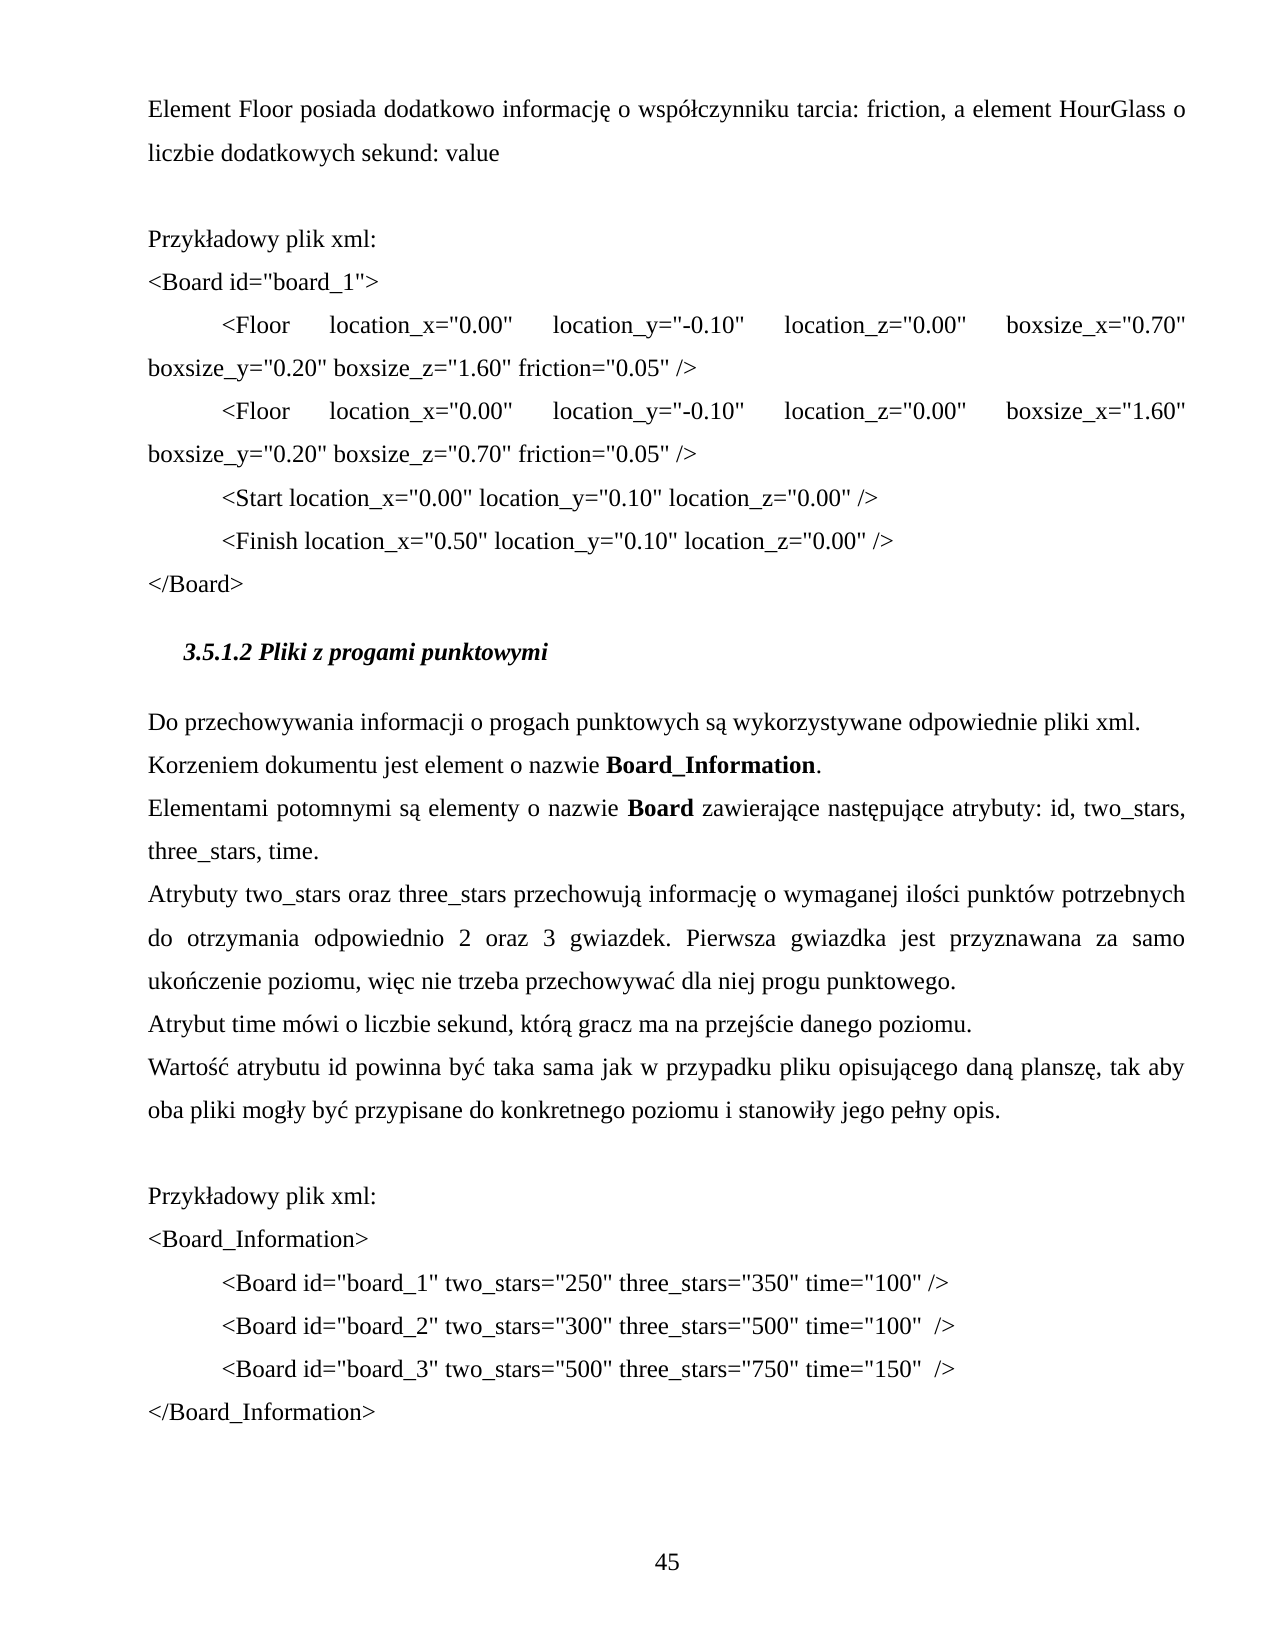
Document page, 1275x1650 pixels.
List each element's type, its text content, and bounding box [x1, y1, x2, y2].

text <Board id="board_1"> [148, 267, 1186, 296]
text Przykładowy plik xml: [148, 1181, 1186, 1210]
text Przykładowy plik xml: [148, 224, 1186, 253]
text <Floor location_x="0.00" location_y="-0.10" location_z="0.00" boxsize_x="0.70" boxsize_y="0.20" boxsize_z="1.60" friction="0.05" /> [148, 310, 1186, 382]
text </Board> [148, 569, 1186, 598]
text <Floor location_x="0.00" location_y="-0.10" location_z="0.00" boxsize_x="1.60" boxsize_y="0.20" boxsize_z="0.70" friction="0.05" /> [148, 396, 1186, 468]
text <Board id="board_3" two_stars="500" three_stars="750" time="150" /> [148, 1354, 1186, 1383]
text Atrybut time mówi o liczbie sekund, którą gracz ma na przejście danego poziomu. [148, 1009, 1186, 1038]
text Elementami potomnymi są elementy o nazwie Board zawierające następujące atrybuty: id, two_stars, three_stars, time. [148, 793, 1186, 865]
text </Board_Information> [148, 1397, 1186, 1426]
text Element Floor posiada dodatkowo informację o współczynniku tarcia: friction, a element HourGlass o liczbie dodatkowych sekund: value [148, 94, 1186, 166]
text Korzeniem dokumentu jest element o nazwie Board_Information. [148, 750, 1186, 779]
text Do przechowywania informacji o progach punktowych są wykorzystywane odpowiednie pliki xml. [148, 707, 1186, 736]
text <Board_Information> [148, 1224, 1186, 1253]
text Wartość atrybutu id powinna być taka sama jak w przypadku pliku opisującego daną planszę, tak aby oba pliki mogły być przypisane do konkretnego poziomu i stanowiły jego pełny opis. [148, 1052, 1186, 1124]
text Atrybuty two_stars oraz three_stars przechowują informację o wymaganej ilości punktów potrzebnych do otrzymania odpowiednio 2 oraz 3 gwiazdek. Pierwsza gwiazdka jest przyznawana za samo ukończenie poziomu, więc nie trzeba przechowywać dla niej progu punktowego. [148, 879, 1186, 994]
text <Board id="board_1" two_stars="250" three_stars="350" time="100" /> [148, 1268, 1186, 1296]
subtitle Pliki z progami punktowymi [177, 637, 1186, 666]
text <Start location_x="0.00" location_y="0.10" location_z="0.00" /> [148, 483, 1186, 511]
text <Board id="board_2" two_stars="300" three_stars="500" time="100" /> [148, 1311, 1186, 1339]
text <Finish location_x="0.50" location_y="0.10" location_z="0.00" /> [148, 526, 1186, 554]
